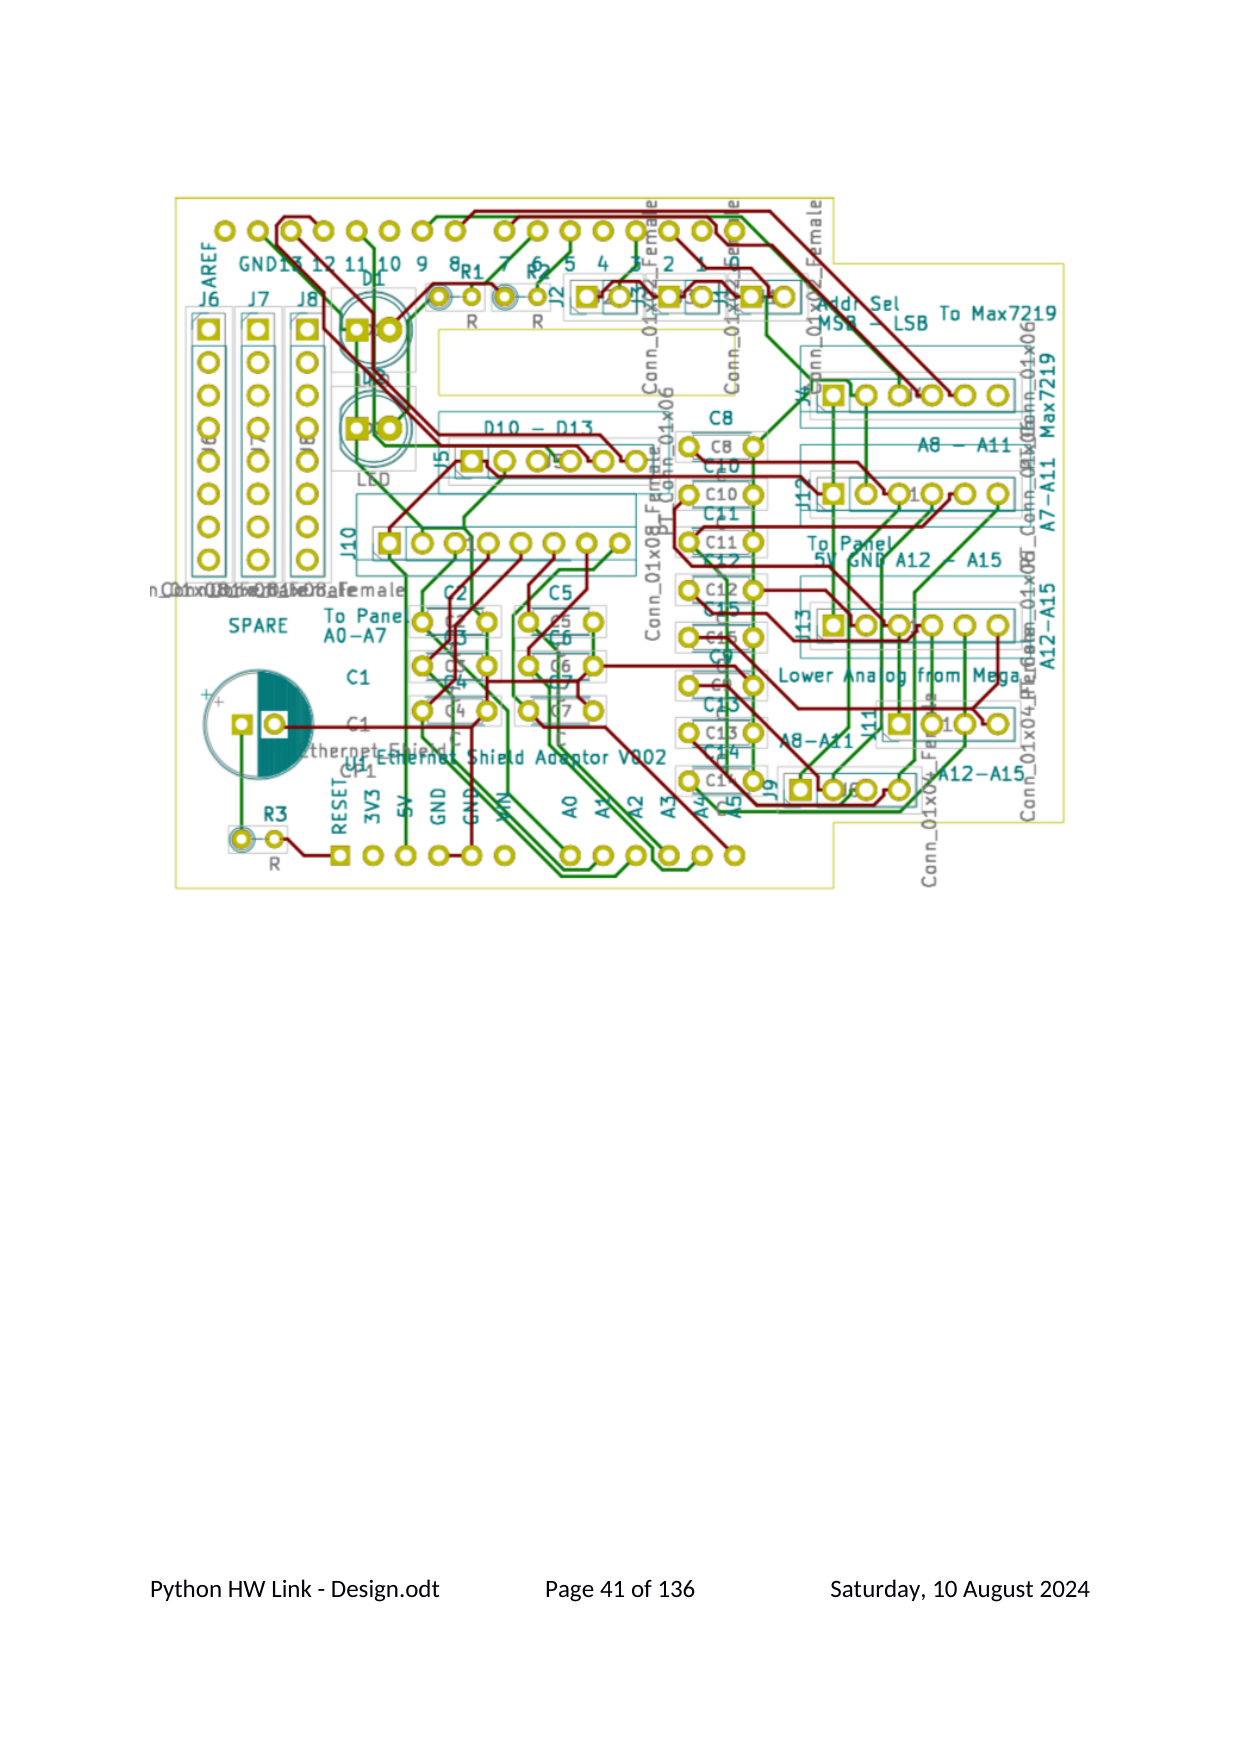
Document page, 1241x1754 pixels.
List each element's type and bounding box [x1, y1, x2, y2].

picture [150, 180, 1091, 922]
